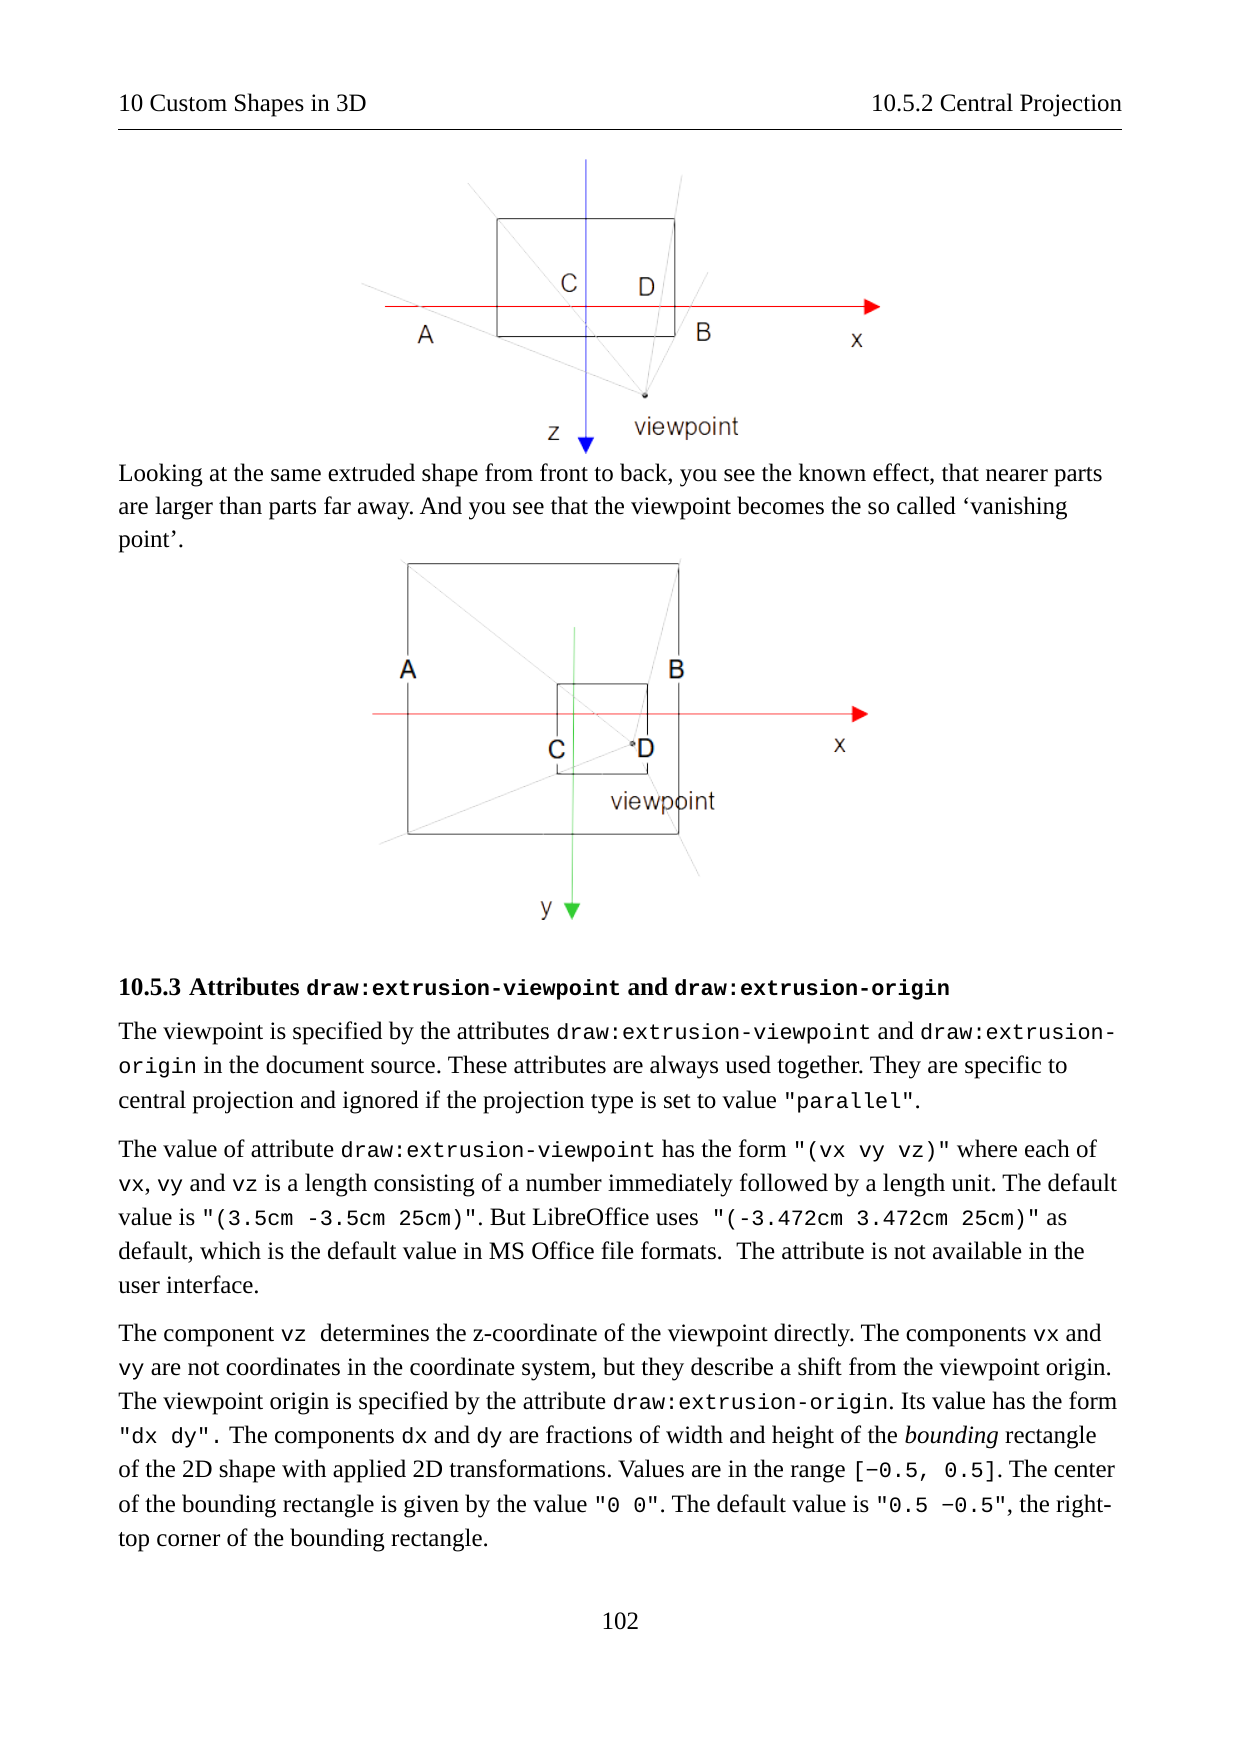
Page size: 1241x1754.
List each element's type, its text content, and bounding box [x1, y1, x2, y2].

text The component vz determines the z-coordinate of the viewpoint directly. The components vx and vy are not coordinates in the coordinate system, but they describe a shift from the viewpoint origin. The viewpoint origin is specified by the attribute draw:extrusion-origin. Its value has the form "dx dy". The components dx and dy are fractions of width and height of the bounding rectangle of the 2D shape with applied 2D transformations. Values are in the range [−0.5, 0.5]. The center of the bounding rectangle is given by the value "0 0". The default value is "0.5 −0.5", the right-top corner of the bounding rectangle. [118, 1318, 1122, 1552]
picture [360, 158, 880, 454]
text The value of attribute draw:extrusion-viewpoint has the form "(vx vy vz)" where each of vx, vy and vz is a length consisting of a number immediately followed by a length unit. The default value is "(3.5cm -3.5cm 25cm)". But LibreOffice uses "(-3.472cm 3.472cm 25cm)" as default, which is the default value in MS Office file formats. The attribute is not available in the user interface. [118, 1134, 1122, 1299]
text The viewpoint is specified by the attributes draw:extrusion-viewpoint and draw:extrusion-origin in the document source. These attributes are always used together. They are specific to central projection and ignored if the projection type is set to value "parallel". [118, 1016, 1122, 1114]
picture [372, 557, 869, 920]
text Looking at the same extruded shape from front to back, you see the known effect, that nearer parts are larger than parts far away. And you see that the viewpoint becomes the so called ‘vanishing point’. [118, 454, 1122, 553]
subtitle Attributes draw:extrusion-viewpoint and draw:extrusion-origin [118, 972, 1122, 1002]
